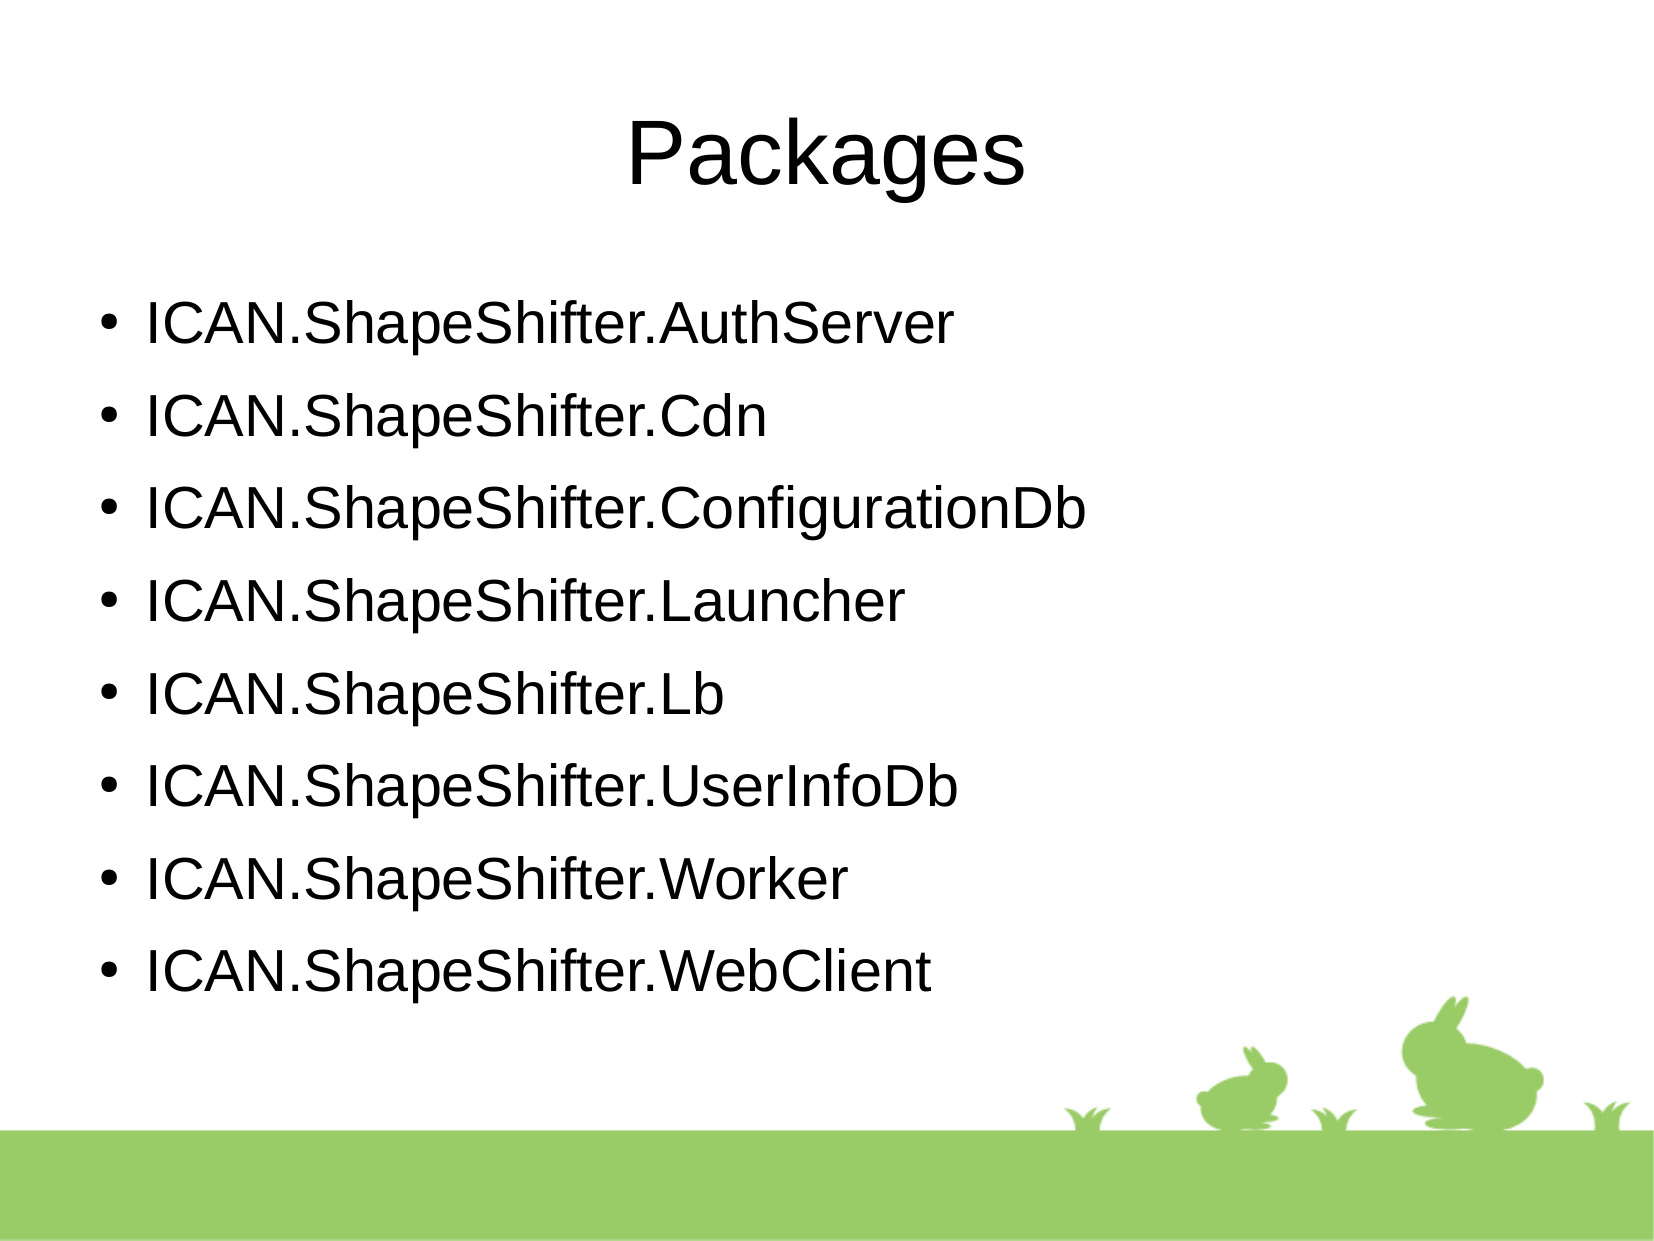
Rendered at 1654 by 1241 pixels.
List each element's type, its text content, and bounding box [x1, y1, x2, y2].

title Packages [82, 49, 1571, 257]
picture [0, 0, 1654, 1241]
list ICAN.ShapeShifter.AuthServer ICAN.ShapeShifter.Cdn ICAN.ShapeShifter.ConfigurationDb ICAN.ShapeShifter.Launcher ICAN.ShapeShifter.Lb ICAN.ShapeShifter.UserInfoDb ICAN.ShapeShifter.Worker ICAN.ShapeShifter.WebClient [82, 290, 1571, 1010]
